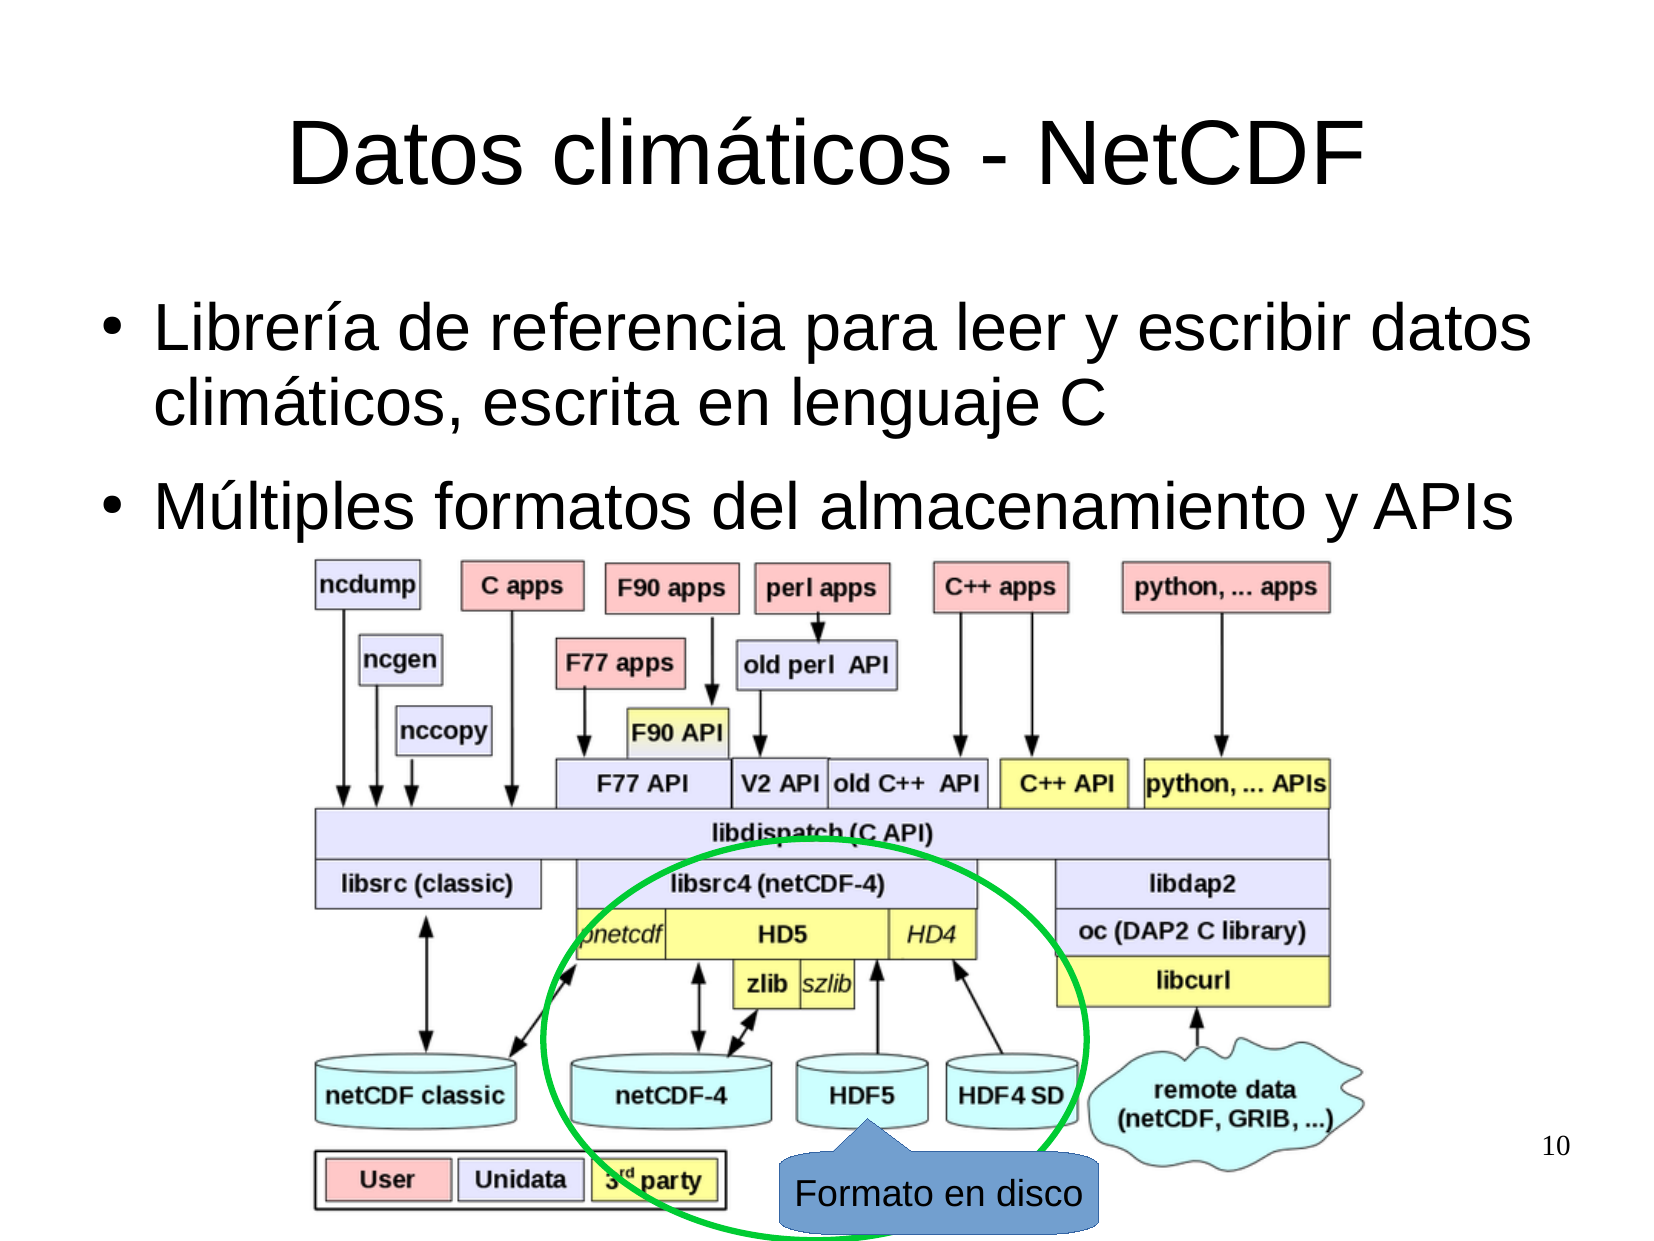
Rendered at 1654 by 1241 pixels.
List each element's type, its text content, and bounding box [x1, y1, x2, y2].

picture [547, 842, 1083, 1217]
picture [275, 555, 1379, 1217]
list Librería de referencia para leer y escribir datos climáticos, escrita en lenguaje C Múltiples formatos del almacenamiento y APIs [82, 290, 1571, 1010]
text_box Formato en disco [779, 1118, 1099, 1235]
title Datos climáticos - NetCDF [82, 49, 1571, 257]
